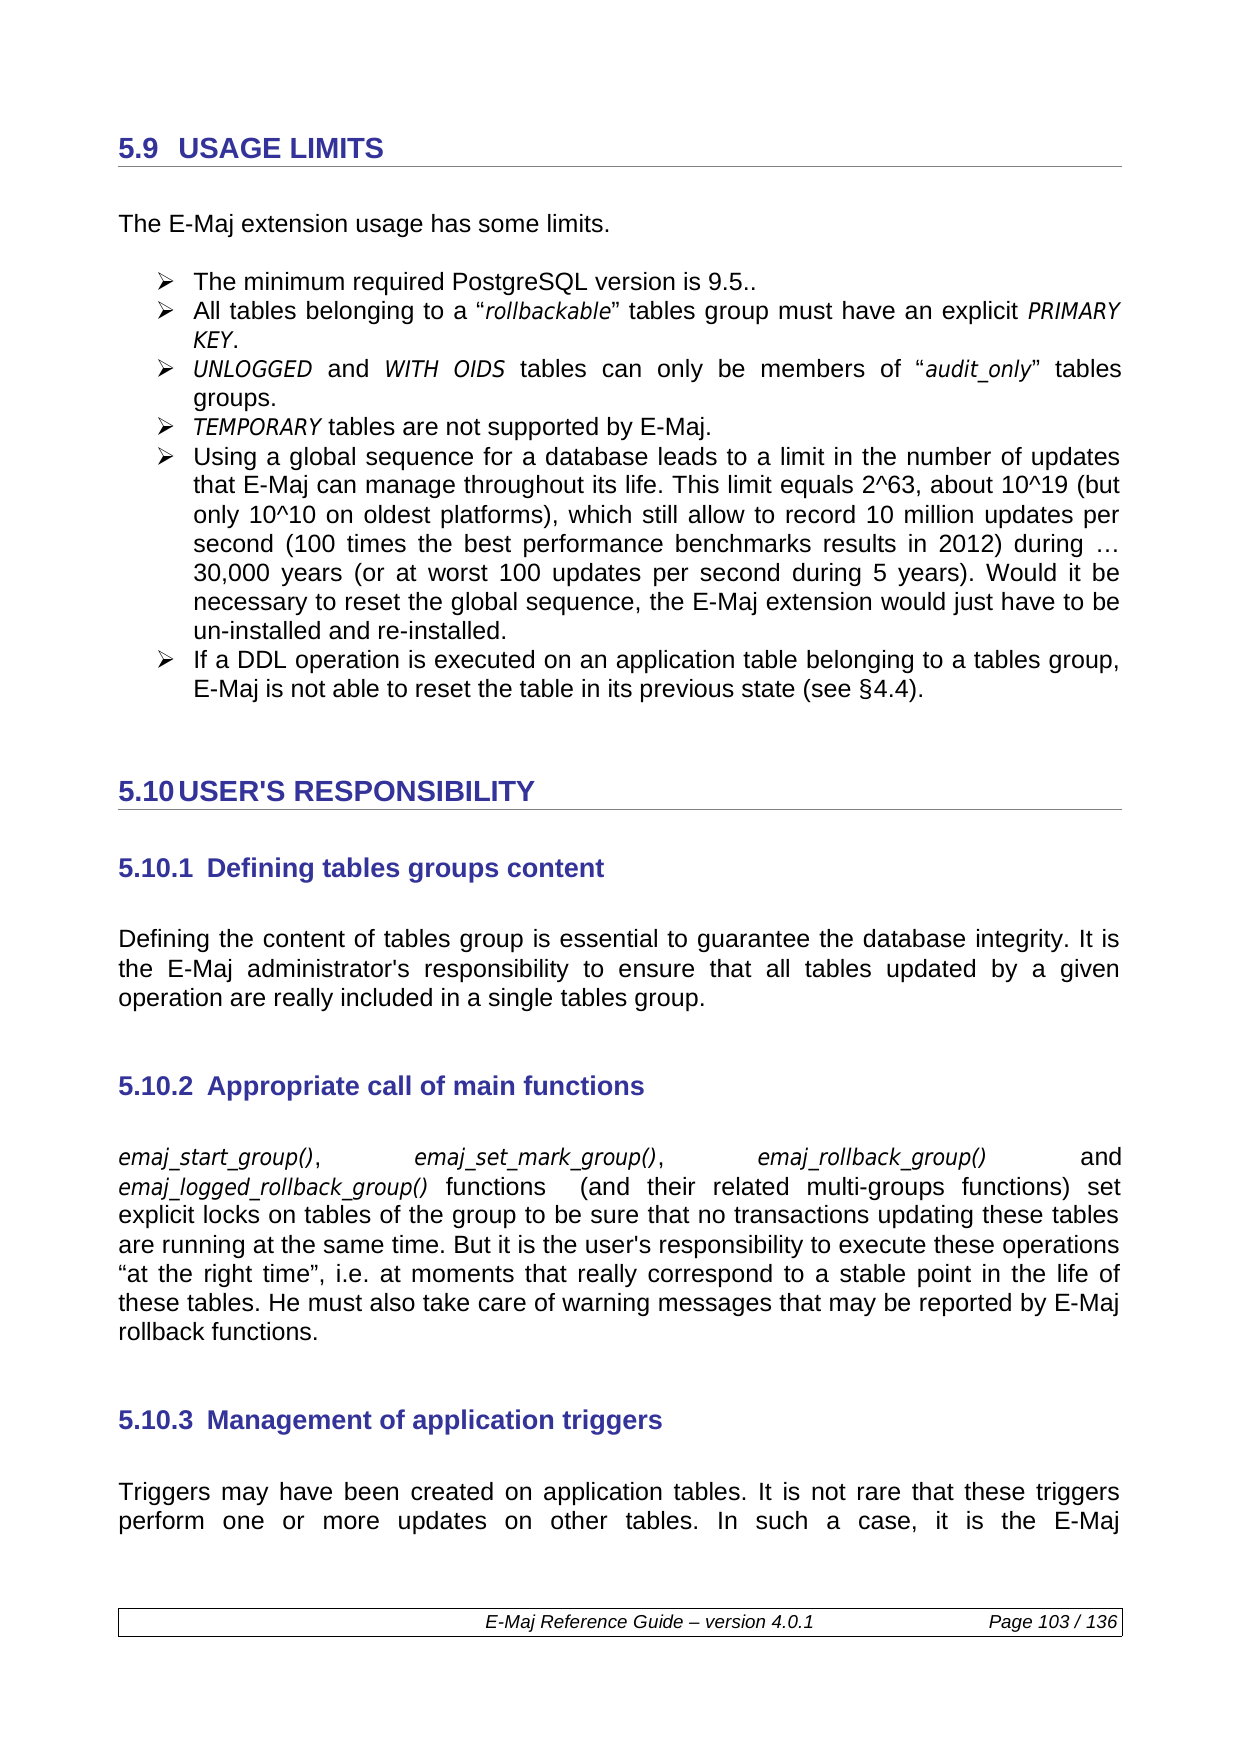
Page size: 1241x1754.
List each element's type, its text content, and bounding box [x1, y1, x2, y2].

list The minimum required PostgreSQL version is 9.5.. [156, 267, 1122, 296]
text emaj_start_group(), emaj_set_mark_group(), emaj_rollback_group() and emaj_logged_rollback_group() functions (and their related multi-groups functions) set explicit locks on tables of the group to be sure that no transactions updating these tables are running at the same time. But it is the user's responsibility to execute these operations “at the right time”, i.e. at moments that really correspond to a stable point in the life of these tables. He must also take care of warning messages that may be reported by E-Maj rollback functions. [118, 1142, 1122, 1346]
subtitle Appropriate call of main functions [118, 1070, 1122, 1101]
subtitle Management of application triggers [118, 1404, 1122, 1435]
list UNLOGGED and WITH OIDS tables can only be members of “audit_only” tables groups. [156, 354, 1122, 412]
text Defining the content of tables group is essential to guarantee the database integrity. It is the E-Maj administrator's responsibility to ensure that all tables updated by a given operation are really included in a single tables group. [118, 924, 1122, 1012]
list TEMPORARY tables are not supported by E-Maj. [156, 412, 1122, 441]
subtitle Defining tables groups content [118, 852, 1122, 883]
subtitle Usage limits [118, 131, 1122, 166]
list If a DDL operation is executed on an application table belonging to a tables group, E-Maj is not able to reset the table in its previous state (see §4.4). [156, 645, 1122, 703]
text The E-Maj extension usage has some limits. [118, 209, 1122, 238]
subtitle User's responsibility [118, 773, 1122, 809]
list All tables belonging to a “rollbackable” tables group must have an explicit PRIMARY KEY. [156, 296, 1122, 354]
text Triggers may have been created on application tables. It is not rare that these triggers perform one or more updates on other tables. In such a case, it is the E-Maj [118, 1476, 1122, 1534]
list Using a global sequence for a database leads to a limit in the number of updates that E-Maj can manage throughout its life. This limit equals 2^63, about 10^19 (but only 10^10 on oldest platforms), which still allow to record 10 million updates per second (100 times the best performance benchmarks results in 2012) during … 30,000 years (or at worst 100 updates per second during 5 years). Would it be necessary to reset the global sequence, the E-Maj extension would just have to be un-installed and re-installed. [156, 441, 1122, 645]
